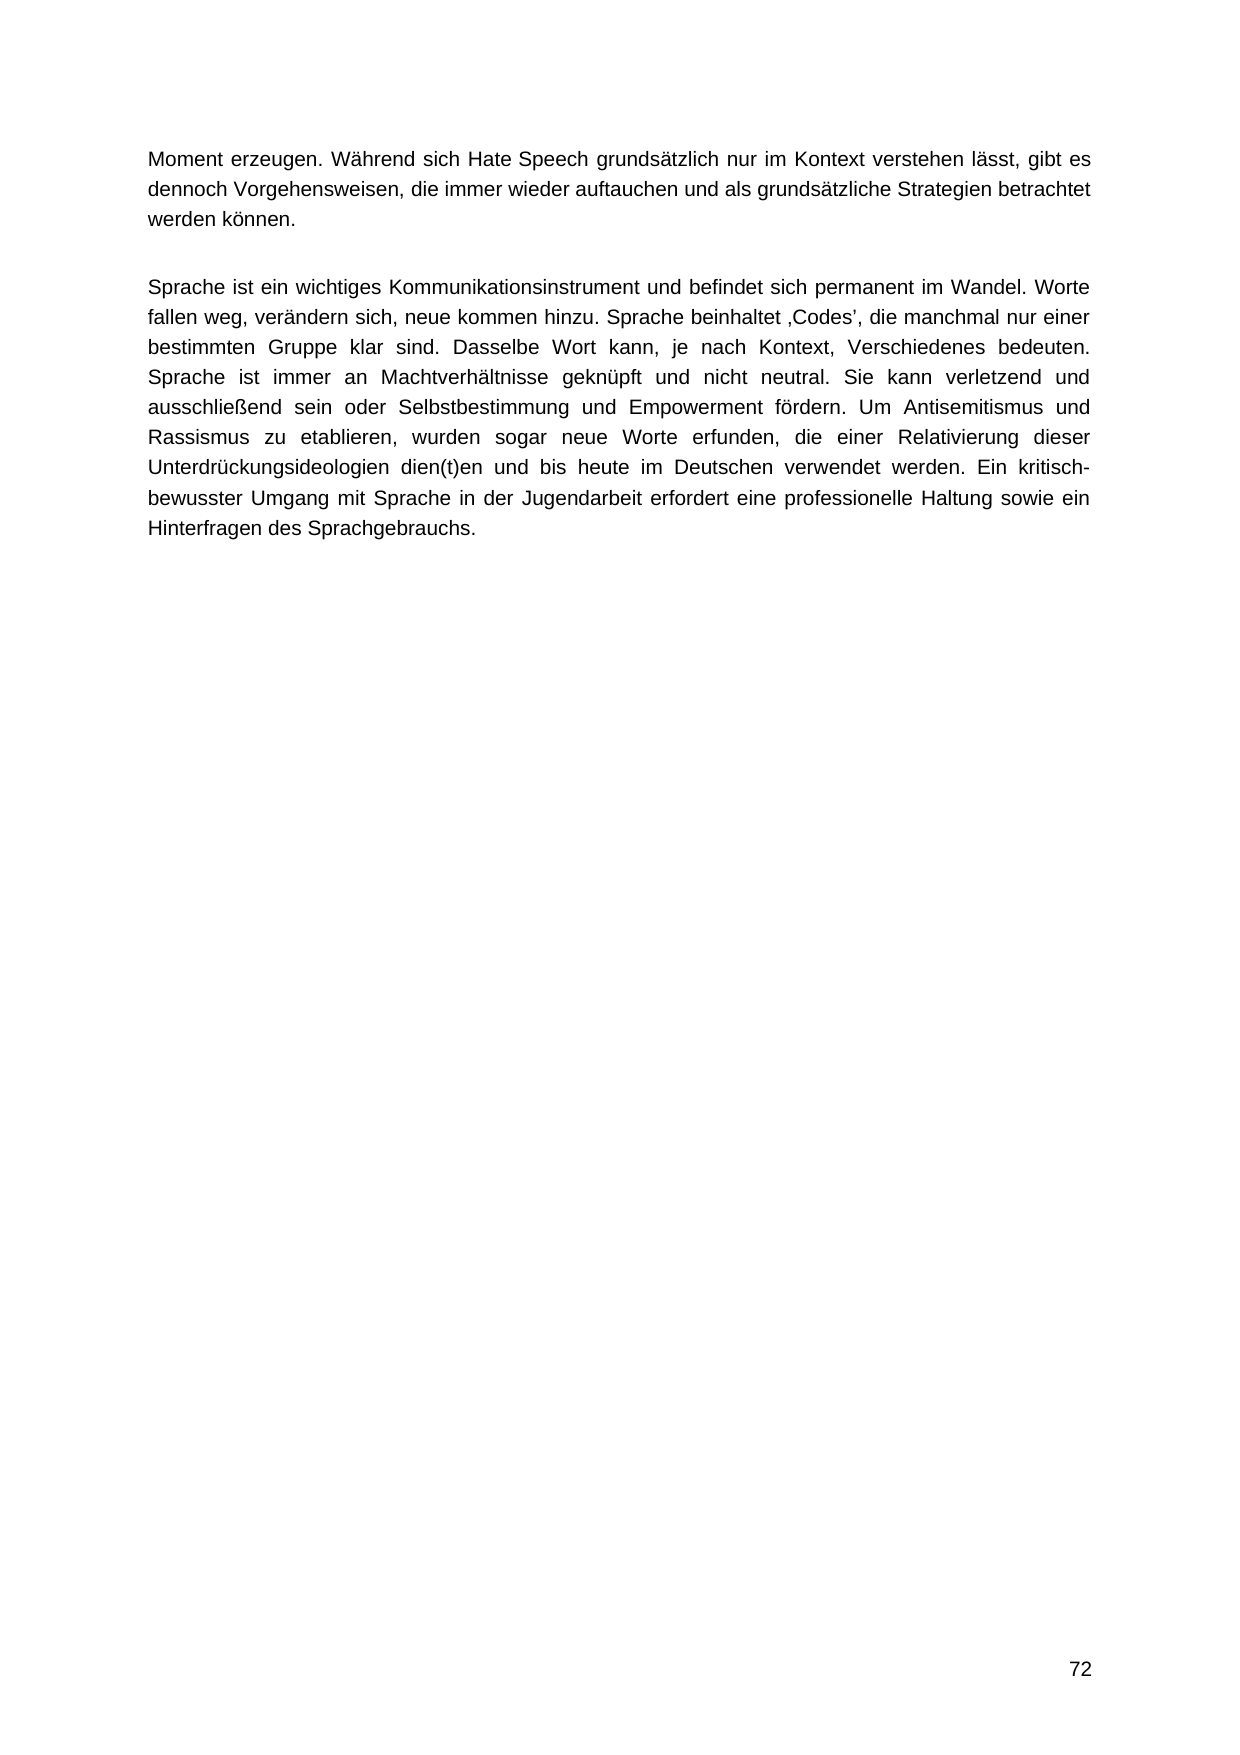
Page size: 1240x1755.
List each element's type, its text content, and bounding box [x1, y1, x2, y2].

text Sprache ist ein wichtiges Kommunikationsinstrument und befindet sich permanent im Wandel. Worte fallen weg, verändern sich, neue kommen hinzu. Sprache beinhaltet ‚Codes’, die manchmal nur einer bestimmten Gruppe klar sind. Dasselbe Wort kann, je nach Kontext, Verschiedenes bedeuten. Sprache ist immer an Machtverhältnisse geknüpft und nicht neutral. Sie kann verletzend und ausschließend sein oder Selbstbestimmung und Empowerment fördern. Um Antisemitismus und Rassismus zu etablieren, wurden sogar neue Worte erfunden, die einer Relativierung dieser Unterdrückungsideologien dien(t)en und bis heute im Deutschen verwendet werden. Ein kritisch-bewusster Umgang mit Sprache in der Jugendarbeit erfordert eine professionelle Haltung sowie ein Hinterfragen des Sprachgebrauchs. [148, 275, 1092, 539]
text Moment erzeugen. Während sich Hate Speech grundsätzlich nur im Kontext verstehen lässt, gibt es dennoch Vorgehensweisen, die immer wieder auftauchen und als grundsätzliche Strategien betrachtet werden können. [148, 148, 1092, 231]
